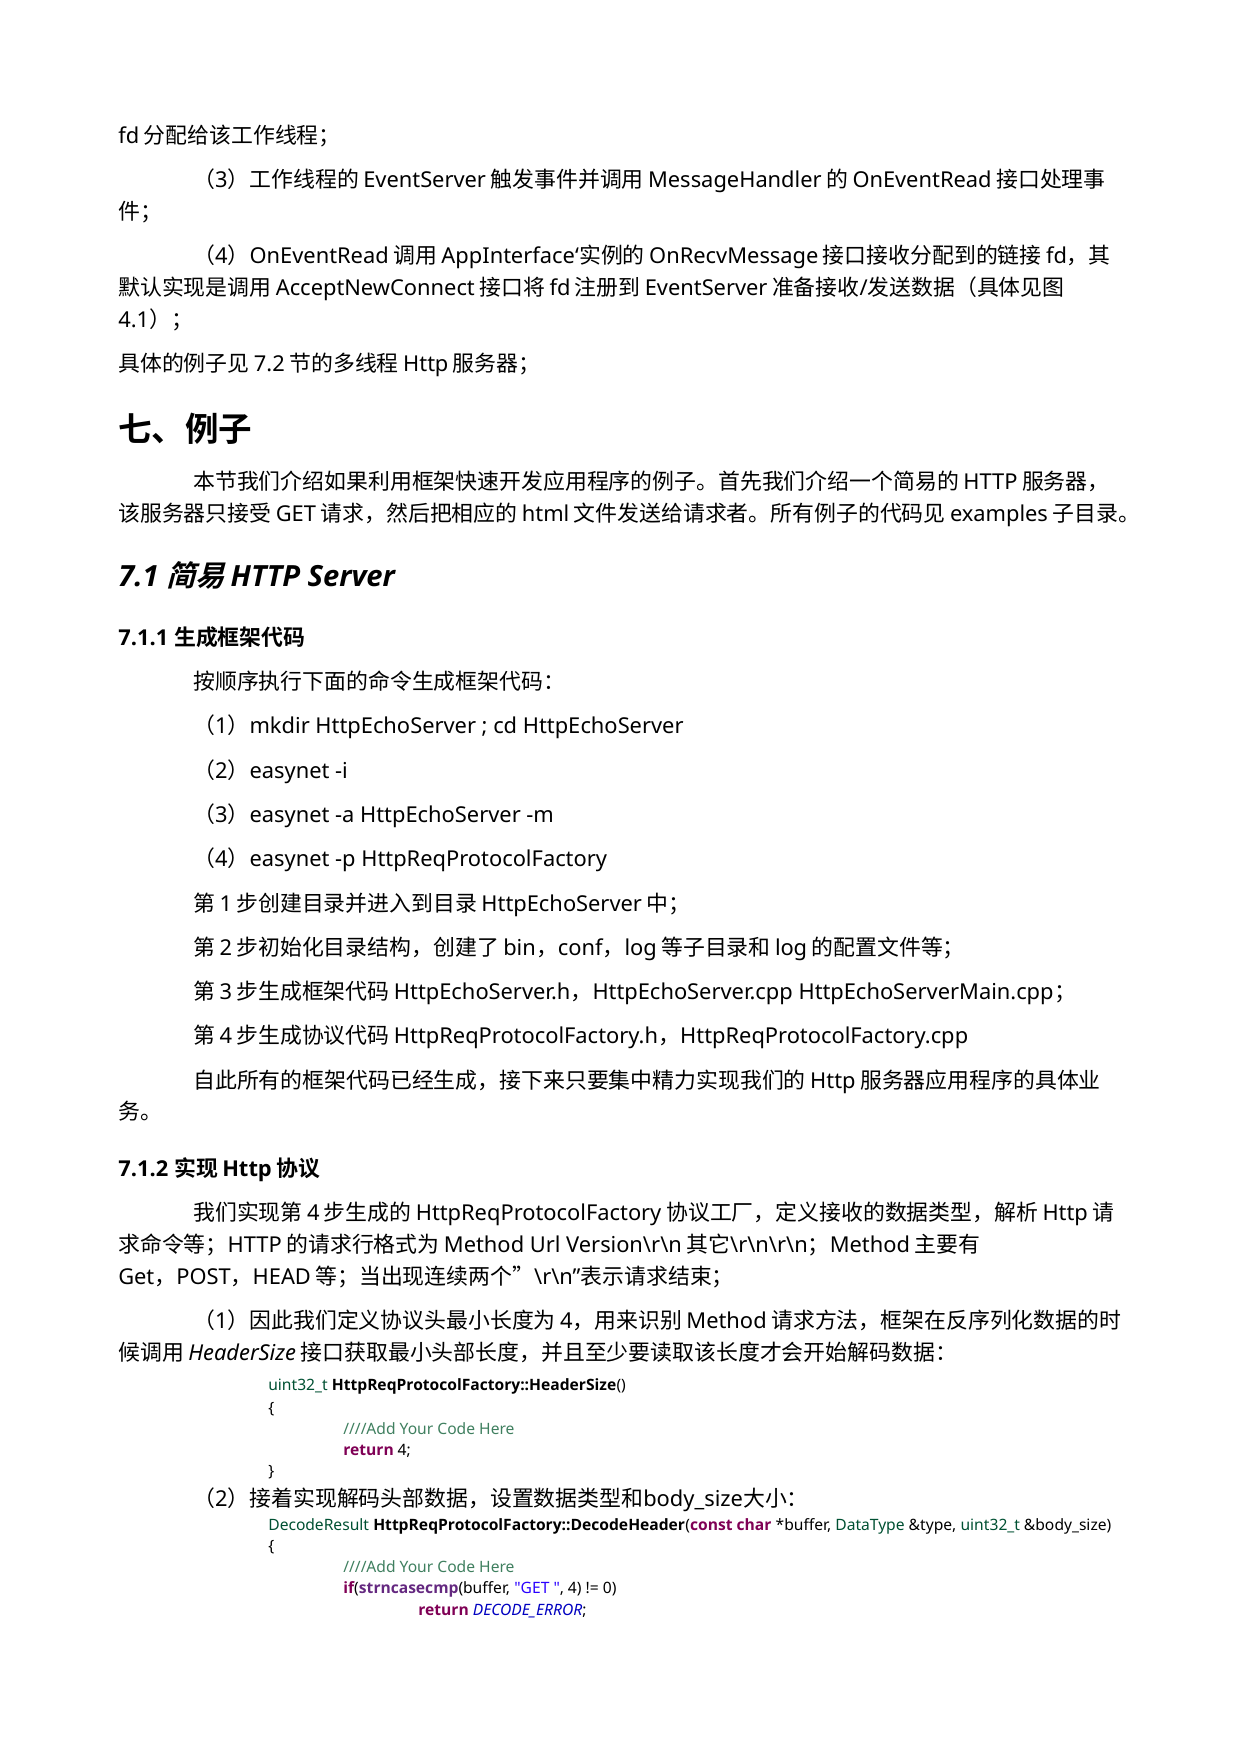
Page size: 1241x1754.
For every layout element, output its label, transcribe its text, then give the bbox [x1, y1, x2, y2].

text fd分配给该工作线程； [118, 118, 1122, 150]
text 本节我们介绍如果利用框架快速开发应用程序的例子。首先我们介绍一个简易的HTTP服务器，该服务器只接受GET请求，然后把相应的html文件发送给请求者。所有例子的代码见examples子目录。 [118, 464, 1122, 527]
text 第3步生成框架代码HttpEchoServer.h，HttpEchoServer.cpp HttpEchoServerMain.cpp； [118, 974, 1122, 1006]
text （2）easynet -i [118, 753, 1122, 784]
text （3）easynet -a HttpEchoServer -m [118, 797, 1122, 829]
text 第1步创建目录并进入到目录HttpEchoServer中； [118, 886, 1122, 917]
text 我们实现第4步生成的HttpReqProtocolFactory协议工厂，定义接收的数据类型，解析Http请求命令等；HTTP的请求行格式为Method Url Version\r\n其它\r\n\r\n；Method主要有Get，POST，HEAD等；当出现连续两个”\r\n”表示请求结束； [118, 1195, 1122, 1291]
text if(strncasecmp(buffer, "GET ", 4) != 0) [118, 1577, 1122, 1598]
text uint32_t HttpReqProtocolFactory::HeaderSize() [118, 1367, 1122, 1396]
text （1）mkdir HttpEchoServer ; cd HttpEchoServer [118, 708, 1122, 740]
text 自此所有的框架代码已经生成，接下来只要集中精力实现我们的Http服务器应用程序的具体业务。 [118, 1063, 1122, 1126]
text ////Add Your Code Here [118, 1418, 1122, 1439]
subtitle 7.1.1 生成框架代码 [118, 620, 1122, 652]
text 按顺序执行下面的命令生成框架代码： [118, 664, 1122, 696]
subtitle 七、例子 [118, 403, 1122, 451]
text return 4; [118, 1439, 1122, 1460]
subtitle 7.1.2 实现Http协议 [118, 1151, 1122, 1183]
text 第4步生成协议代码HttpReqProtocolFactory.h，HttpReqProtocolFactory.cpp [118, 1018, 1122, 1050]
subtitle 7.1 简易HTTP Server [118, 552, 1122, 595]
text 具体的例子见7.2节的多线程Http服务器； [118, 346, 1122, 378]
text （2）接着实现解码头部数据，设置数据类型和body_size大小： [118, 1481, 1122, 1513]
text 第2步初始化目录结构，创建了bin，conf，log等子目录和log的配置文件等； [118, 930, 1122, 962]
text （1）因此我们定义协议头最小长度为4，用来识别Method请求方法，框架在反序列化数据的时候调用HeaderSize接口获取最小头部长度，并且至少要读取该长度才会开始解码数据： [118, 1303, 1122, 1367]
text DecodeResult HttpReqProtocolFactory::DecodeHeader(const char *buffer, DataType &type, uint32_t &body_size) [118, 1513, 1122, 1534]
text （4）easynet -p HttpReqProtocolFactory [118, 841, 1122, 873]
text } [118, 1460, 1122, 1481]
text return DECODE_ERROR; [118, 1598, 1122, 1619]
text { [118, 1534, 1122, 1556]
text ////Add Your Code Here [118, 1556, 1122, 1577]
text （3）工作线程的EventServer触发事件并调用MessageHandler的OnEventRead接口处理事件； [118, 162, 1122, 226]
text { [118, 1396, 1122, 1418]
text （4）OnEventRead调用AppInterface‘实例的OnRecvMessage接口接收分配到的链接fd，其默认实现是调用AcceptNewConnect接口将fd注册到EventServer准备接收/发送数据（具体见图4.1）； [118, 238, 1122, 334]
